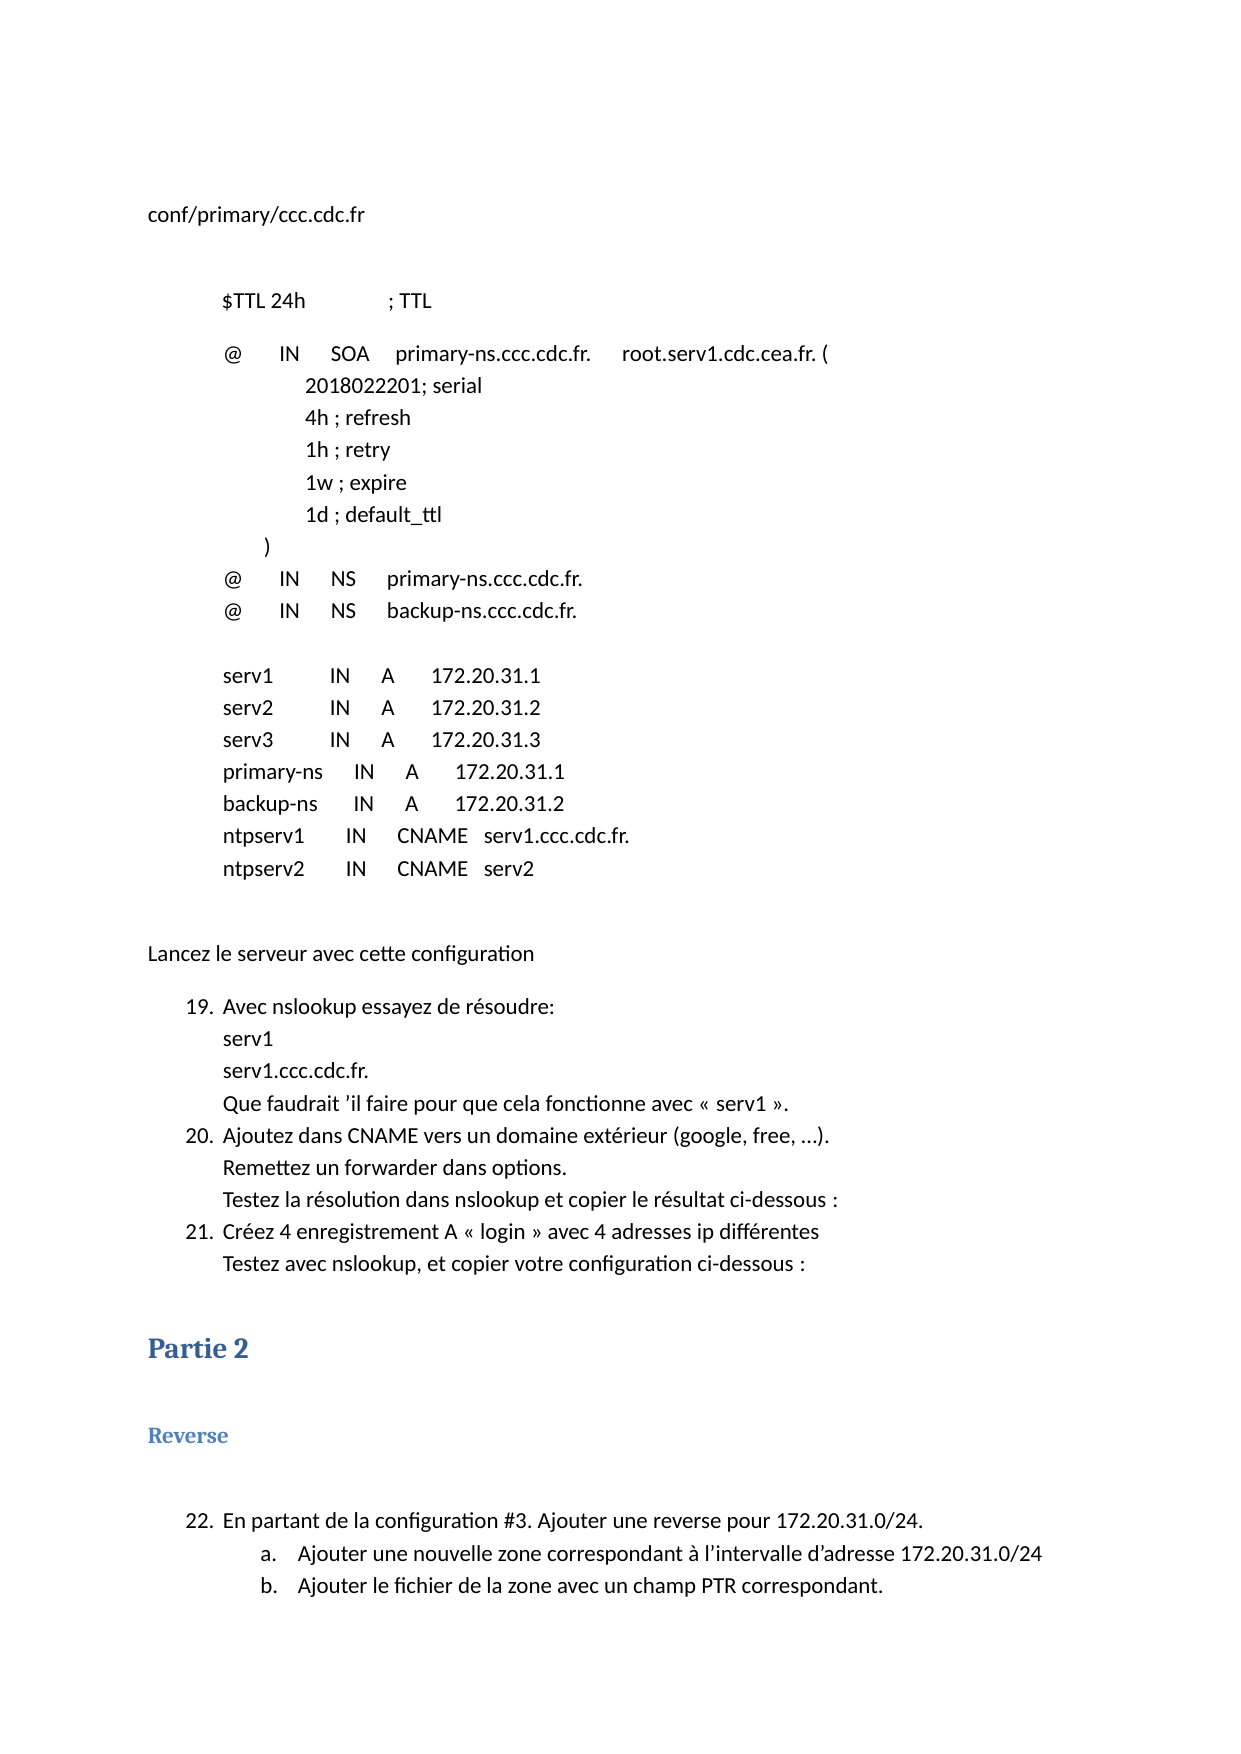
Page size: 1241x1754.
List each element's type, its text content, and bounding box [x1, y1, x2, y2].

list ntpserv2 IN CNAME serv2 [223, 854, 1093, 882]
list backup-ns IN A 172.20.31.2 [223, 789, 1093, 817]
list ntpserv1 IN CNAME serv1.ccc.cdc.fr. [223, 822, 1093, 850]
list ) [223, 532, 1093, 560]
list 4h ; refresh [223, 403, 1093, 431]
subtitle Partie 2 [148, 1332, 1093, 1365]
list Ajouter une nouvelle zone correspondant à l’intervalle d’adresse 172.20.31.0/24 [260, 1539, 1093, 1567]
list serv3 IN A 172.20.31.3 [223, 725, 1093, 753]
list Remettez un forwarder dans options. Testez la résolution dans nslookup et copier le résultat ci-dessous : [223, 1153, 1093, 1213]
list primary-ns IN A 172.20.31.1 [223, 757, 1093, 785]
list 1h ; retry [223, 435, 1093, 463]
text $TTL 24h ; TTL [221, 254, 1093, 314]
list @ IN SOA primary-ns.ccc.cdc.fr. root.serv1.cdc.cea.fr. ( [223, 339, 1093, 367]
list Ajoutez dans CNAME vers un domaine extérieur (google, free, …). [185, 1121, 1093, 1149]
list Que faudrait ’il faire pour que cela fonctionne avec « serv1 ». [223, 1089, 1093, 1117]
list serv2 IN A 172.20.31.2 [223, 693, 1093, 721]
list Créez 4 enregistrement A « login » avec 4 adresses ip différentes Testez avec nslookup, et copier votre configuration ci-dessous : [185, 1217, 1093, 1278]
list @ IN NS backup-ns.ccc.cdc.fr. [223, 596, 1093, 624]
list En partant de la configuration #3. Ajouter une reverse pour 172.20.31.0/24. [185, 1507, 1093, 1534]
list @ IN NS primary-ns.ccc.cdc.fr. [223, 564, 1093, 592]
list 2018022201; serial [223, 371, 1093, 399]
text Lancez le serveur avec cette configuration [148, 939, 1093, 967]
list 1w ; expire [223, 468, 1093, 496]
list serv1 IN A 172.20.31.1 [223, 661, 1093, 689]
list Avec nslookup essayez de résoudre: serv1 serv1.ccc.cdc.fr. [185, 992, 1093, 1084]
list Ajouter le fichier de la zone avec un champ PTR correspondant. [260, 1571, 1093, 1599]
subtitle Reverse [148, 1423, 1093, 1450]
list 1d ; default_ttl [223, 500, 1093, 528]
text conf/primary/ccc.cdc.fr [148, 201, 1093, 229]
